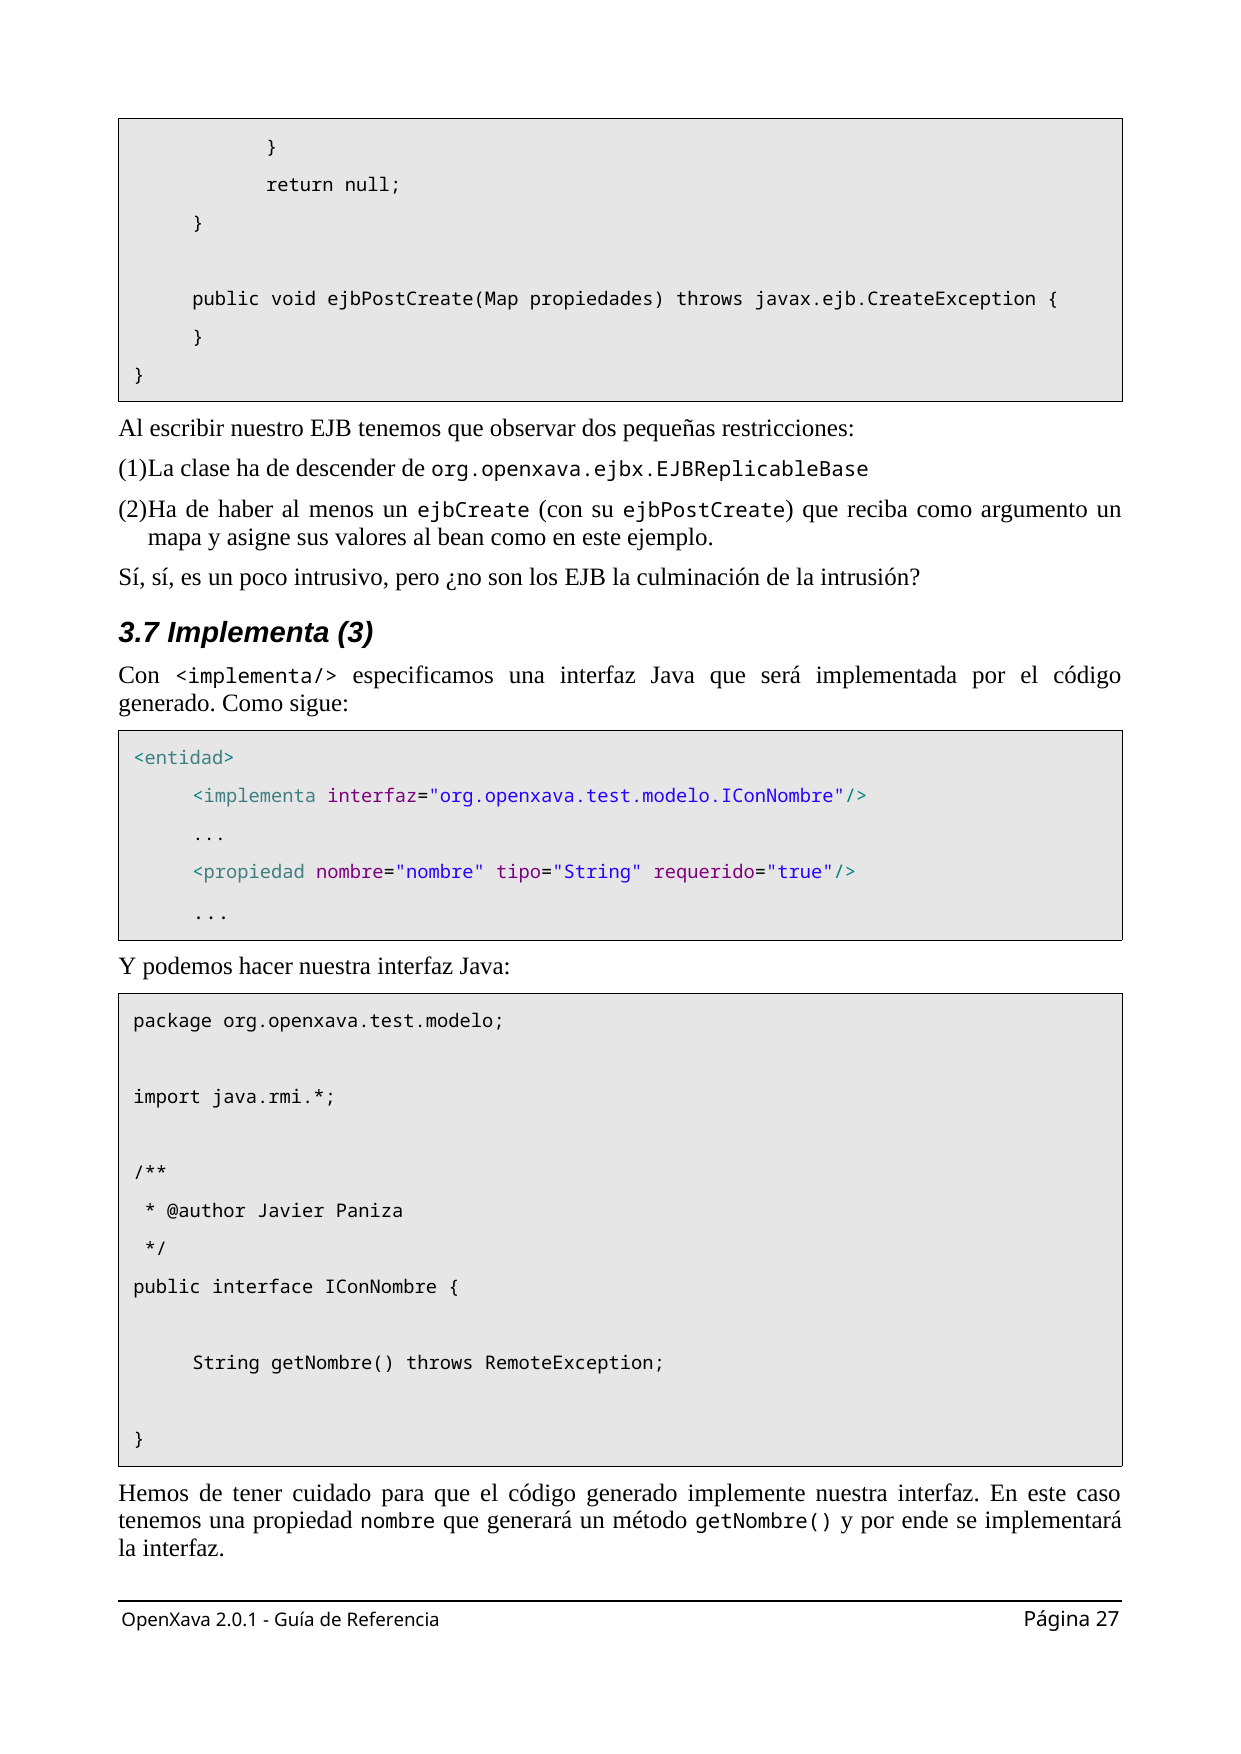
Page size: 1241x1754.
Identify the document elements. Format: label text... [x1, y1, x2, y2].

text Sí, sí, es un poco intrusivo, pero ¿no son los EJB la culminación de la intrusión? [118, 563, 1122, 591]
text } [119, 308, 1122, 346]
text <implementa interfaz="org.openxava.test.modelo.IConNombre"/> [119, 768, 1122, 806]
text String getNombre() throws RemoteException; [119, 1335, 1122, 1373]
text Y podemos hacer nuestra interfaz Java: [118, 952, 1122, 980]
text import java.rmi.*; [119, 1069, 1122, 1107]
text } [119, 119, 1122, 156]
text */ [119, 1221, 1122, 1259]
list Ha de haber al menos un ejbCreate (con su ejbPostCreate) que reciba como argumento un mapa y asigne sus valores al bean como en este ejemplo. [118, 495, 1122, 551]
text Al escribir nuestro EJB tenemos que observar dos pequeñas restricciones: [118, 414, 1122, 442]
text <propiedad nombre="nombre" tipo="String" requerido="true"/> [119, 844, 1122, 882]
text Hemos de tener cuidado para que el código generado implemente nuestra interfaz. En este caso tenemos una propiedad nombre que generará un método getNombre() y por ende se implementará la interfaz. [118, 1479, 1122, 1562]
text } [119, 346, 1122, 401]
text * @author Javier Paniza [119, 1183, 1122, 1221]
text Con <implementa/> especificamos una interfaz Java que será implementada por el código generado. Como sigue: [118, 661, 1122, 717]
text return null; [119, 156, 1122, 194]
text public void ejbPostCreate(Map propiedades) throws javax.ejb.CreateException { [119, 270, 1122, 308]
subtitle Implementa (3) [118, 616, 1122, 649]
text ... [119, 806, 1122, 844]
text /** [119, 1145, 1122, 1183]
text package org.openxava.test.modelo; [119, 994, 1122, 1031]
text } [119, 194, 1122, 232]
text public interface IConNombre { [119, 1259, 1122, 1297]
text } [119, 1411, 1122, 1466]
text <entidad> [119, 731, 1122, 768]
list La clase ha de descender de org.openxava.ejbx.EJBReplicableBase [118, 454, 1122, 482]
text ... [119, 882, 1122, 940]
